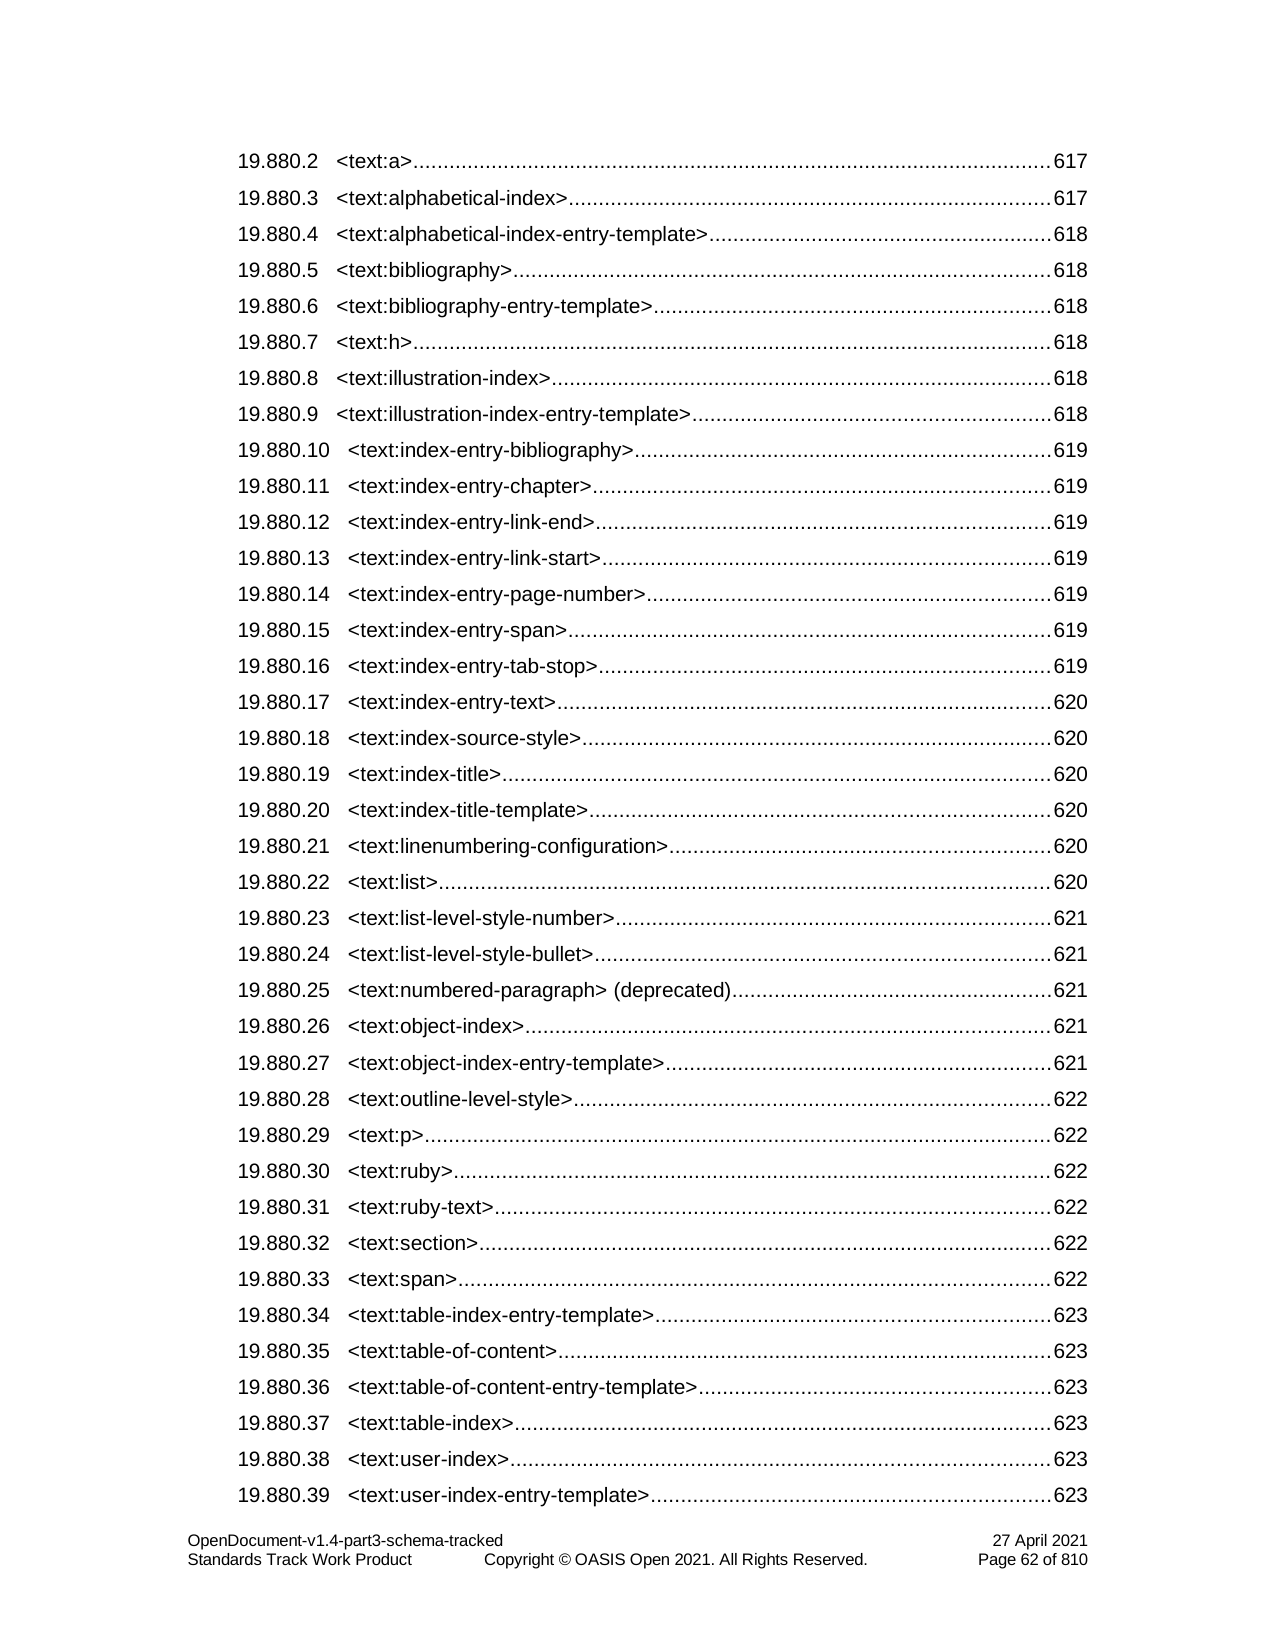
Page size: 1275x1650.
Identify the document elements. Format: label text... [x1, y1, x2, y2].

text 19.880.8 <text:illustration-index> 618 [237, 366, 1088, 390]
text 19.880.17 <text:index-entry-text> 620 [237, 691, 1088, 714]
text 19.880.39 <text:user-index-entry-template> 623 [237, 1483, 1088, 1507]
text 19.880.4 <text:alphabetical-index-entry-template> 618 [237, 222, 1088, 246]
text 19.880.30 <text:ruby> 622 [237, 1159, 1088, 1183]
text 19.880.9 <text:illustration-index-entry-template> 618 [237, 402, 1088, 426]
text 19.880.11 <text:index-entry-chapter> 619 [237, 474, 1088, 498]
text 19.880.38 <text:user-index> 623 [237, 1447, 1088, 1471]
text 19.880.33 <text:span> 622 [237, 1267, 1088, 1291]
text 19.880.36 <text:table-of-content-entry-template> 623 [237, 1375, 1088, 1399]
text 19.880.32 <text:section> 622 [237, 1231, 1088, 1255]
text 19.880.7 <text:h> 618 [237, 330, 1088, 354]
text 19.880.34 <text:table-index-entry-template> 623 [237, 1303, 1088, 1327]
text 19.880.15 <text:index-entry-span> 619 [237, 618, 1088, 642]
text 19.880.12 <text:index-entry-link-end> 619 [237, 510, 1088, 534]
text 19.880.25 <text:numbered-paragraph> (deprecated) 621 [237, 979, 1088, 1002]
text 19.880.16 <text:index-entry-tab-stop> 619 [237, 654, 1088, 678]
text 19.880.22 <text:list> 620 [237, 871, 1088, 894]
text 19.880.35 <text:table-of-content> 623 [237, 1339, 1088, 1363]
text 19.880.26 <text:object-index> 621 [237, 1015, 1088, 1038]
text 19.880.27 <text:object-index-entry-template> 621 [237, 1051, 1088, 1074]
text 19.880.31 <text:ruby-text> 622 [237, 1195, 1088, 1219]
text 19.880.29 <text:p> 622 [237, 1123, 1088, 1147]
text 19.880.24 <text:list-level-style-bullet> 621 [237, 943, 1088, 966]
text 19.880.19 <text:index-title> 620 [237, 763, 1088, 786]
text 19.880.21 <text:linenumbering-configuration> 620 [237, 835, 1088, 858]
text 19.880.20 <text:index-title-template> 620 [237, 799, 1088, 822]
text 19.880.2 <text:a> 617 [237, 150, 1088, 173]
text 19.880.13 <text:index-entry-link-start> 619 [237, 546, 1088, 570]
text 19.880.3 <text:alphabetical-index> 617 [237, 186, 1088, 209]
text 19.880.6 <text:bibliography-entry-template> 618 [237, 294, 1088, 318]
text 19.880.28 <text:outline-level-style> 622 [237, 1087, 1088, 1111]
text 19.880.23 <text:list-level-style-number> 621 [237, 907, 1088, 930]
text 19.880.18 <text:index-source-style> 620 [237, 727, 1088, 750]
text 19.880.10 <text:index-entry-bibliography> 619 [237, 438, 1088, 462]
text 19.880.37 <text:table-index> 623 [237, 1411, 1088, 1435]
text 19.880.14 <text:index-entry-page-number> 619 [237, 582, 1088, 606]
text 19.880.5 <text:bibliography> 618 [237, 258, 1088, 282]
